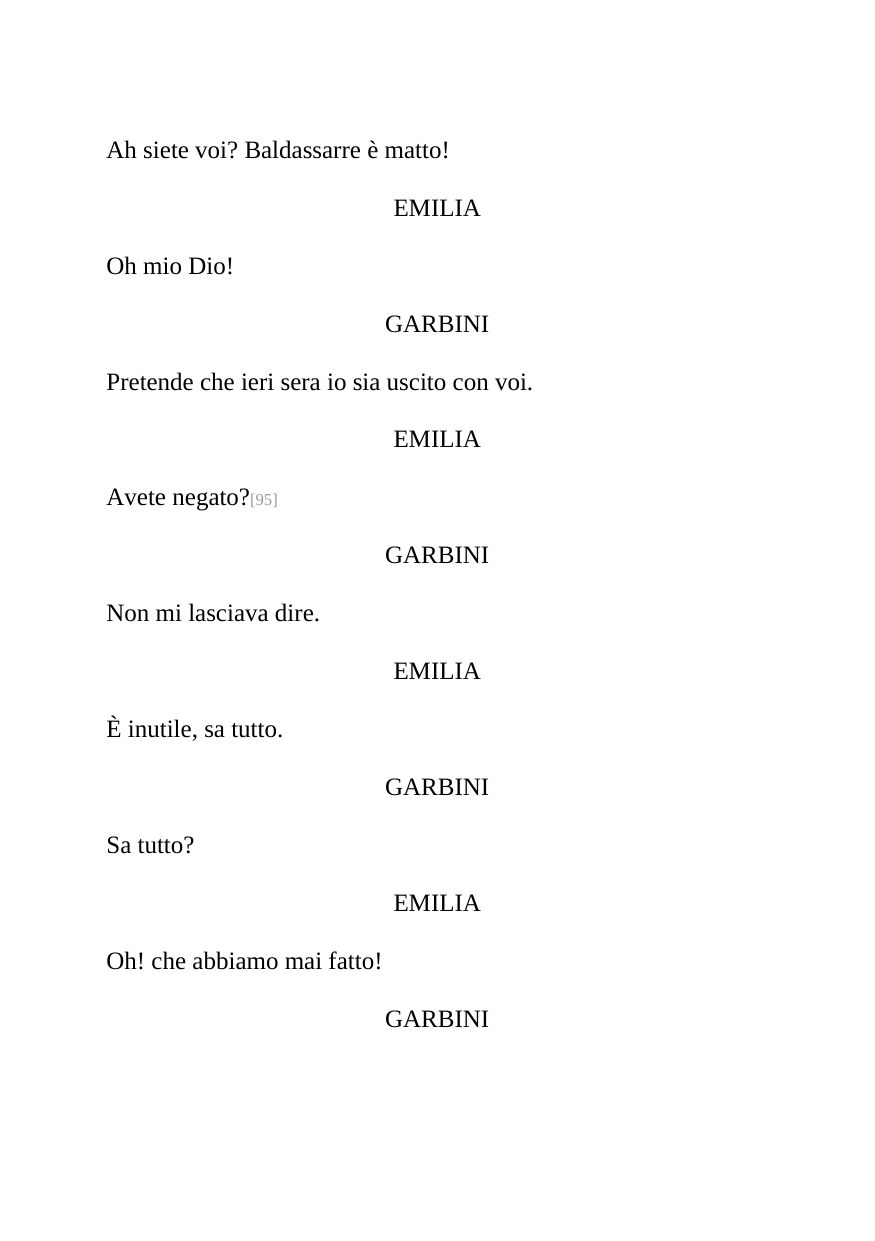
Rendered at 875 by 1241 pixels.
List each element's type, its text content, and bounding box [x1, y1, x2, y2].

text GARBINI [106, 1004, 768, 1032]
text EMILIA [106, 888, 768, 917]
text È inutile, sa tutto. [106, 714, 768, 743]
text GARBINI [106, 309, 768, 337]
text Avete negato?[95] [106, 482, 768, 511]
text Sa tutto? [106, 830, 768, 859]
text GARBINI [106, 772, 768, 801]
text Oh mio Dio! [106, 251, 768, 279]
text EMILIA [106, 424, 768, 453]
text Pretende che ieri sera io sia uscito con voi. [106, 367, 768, 395]
text Ah siete voi? Baldassarre è matto! [106, 135, 768, 164]
text Oh! che abbiamo mai fatto! [106, 946, 768, 974]
text GARBINI [106, 540, 768, 569]
text EMILIA [106, 193, 768, 222]
text Non mi lasciava dire. [106, 598, 768, 627]
text EMILIA [106, 656, 768, 685]
